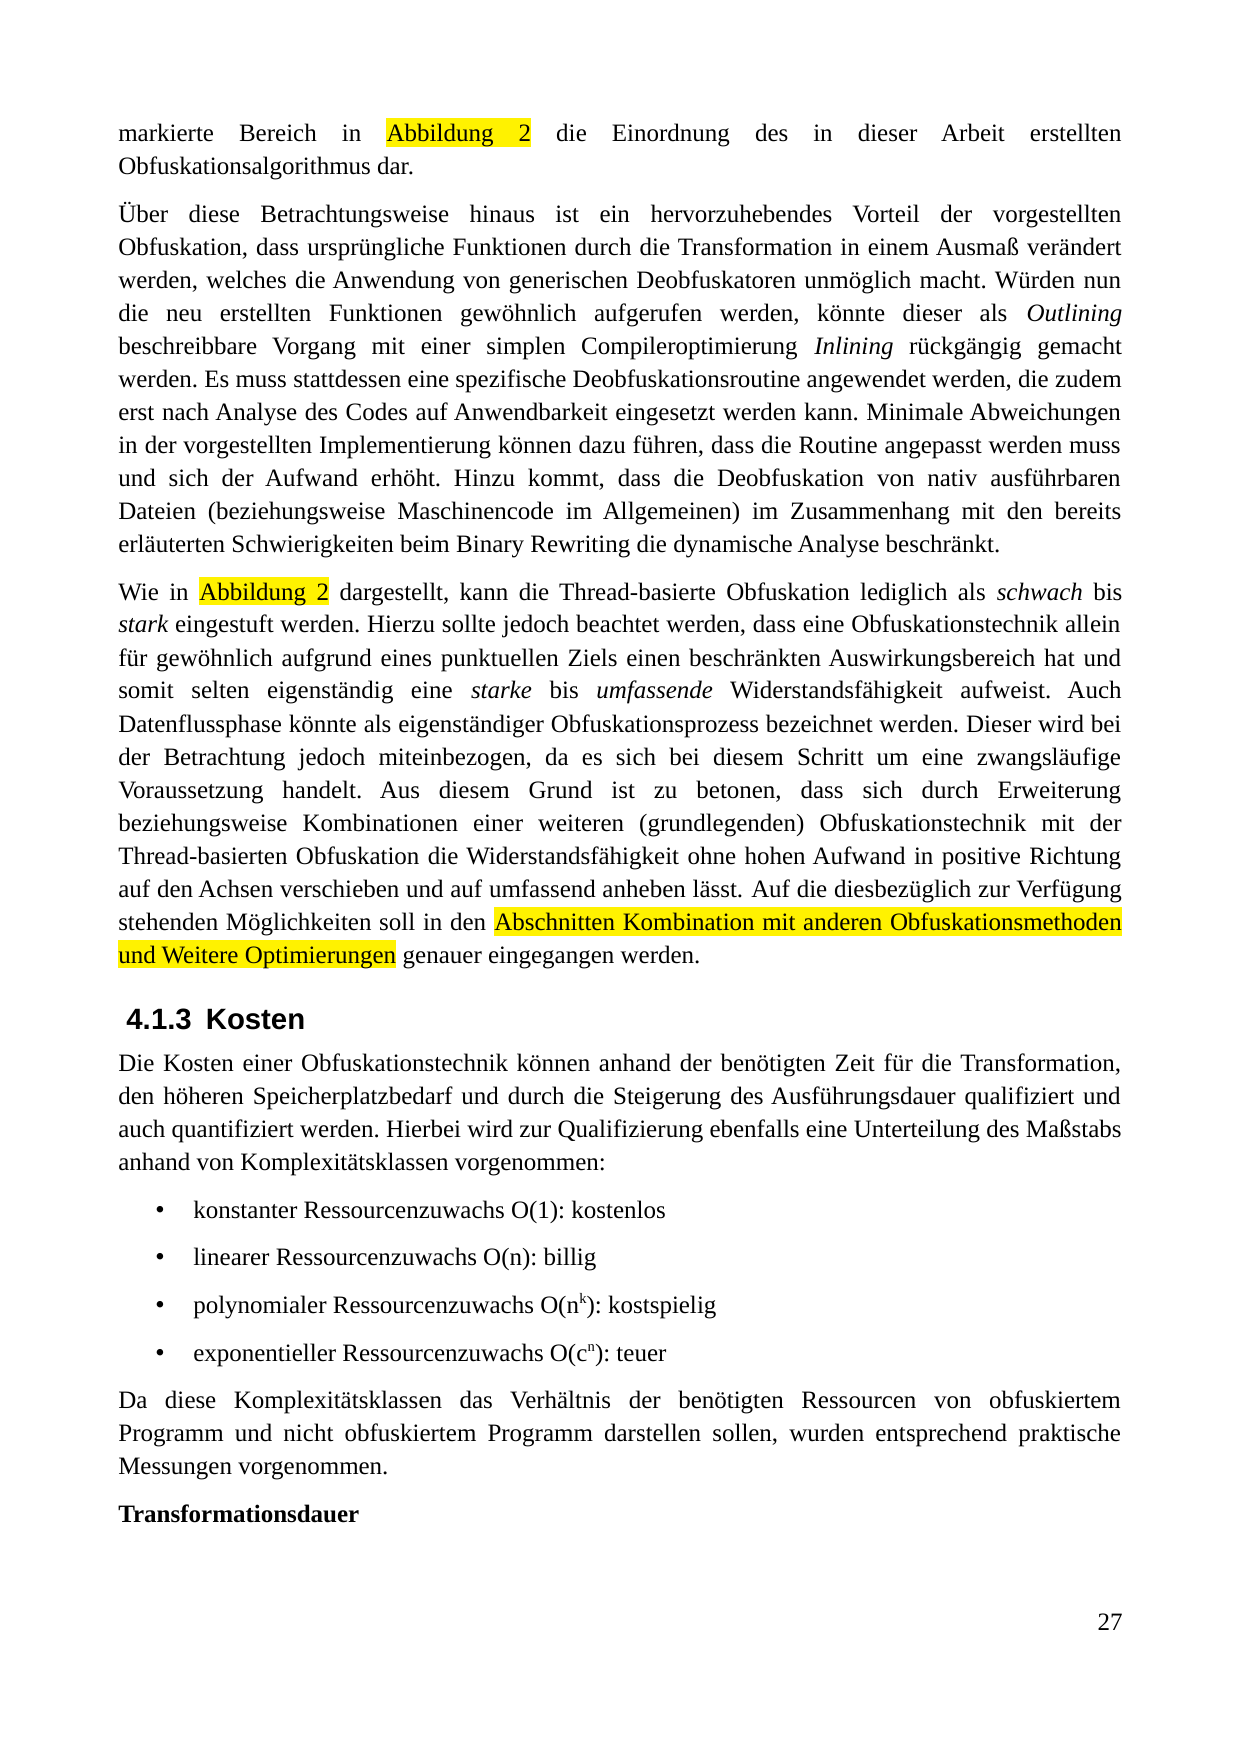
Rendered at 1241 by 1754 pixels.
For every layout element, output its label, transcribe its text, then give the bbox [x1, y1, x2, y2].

text Wie in Abbildung 2 dargestellt, kann die Thread-basierte Obfuskation lediglich als schwach bis stark eingestuft werden. Hierzu sollte jedoch beachtet werden, dass eine Obfuskationstechnik allein für gewöhnlich aufgrund eines punktuellen Ziels einen beschränkten Auswirkungsbereich hat und somit selten eigenständig eine starke bis umfassende Widerstandsfähigkeit aufweist. Auch Datenflussphase könnte als eigenständiger Obfuskationsprozess bezeichnet werden. Dieser wird bei der Betrachtung jedoch miteinbezogen, da es sich bei diesem Schritt um eine zwangsläufige Voraussetzung handelt. Aus diesem Grund ist zu betonen, dass sich durch Erweiterung beziehungsweise Kombinationen einer weiteren (grundlegenden) Obfuskationstechnik mit der Thread-basierten Obfuskation die Widerstandsfähigkeit ohne hohen Aufwand in positive Richtung auf den Achsen verschieben und auf umfassend anheben lässt. Auf die diesbezüglich zur Verfügung stehenden Möglichkeiten soll in den Abschnitten Kombination mit anderen Obfuskationsmethoden und Weitere Optimierungen genauer eingegangen werden. [118, 577, 1122, 968]
text Über diese Betrachtungsweise hinaus ist ein hervorzuhebendes Vorteil der vorgestellten Obfuskation, dass ursprüngliche Funktionen durch die Transformation in einem Ausmaß verändert werden, welches die Anwendung von generischen Deobfuskatoren unmöglich macht. Würden nun die neu erstellten Funktionen gewöhnlich aufgerufen werden, könnte dieser als Outlining beschreibbare Vorgang mit einer simplen Compileroptimierung Inlining rückgängig gemacht werden. Es muss stattdessen eine spezifische Deobfuskationsroutine angewendet werden, die zudem erst nach Analyse des Codes auf Anwendbarkeit eingesetzt werden kann. Minimale Abweichungen in der vorgestellten Implementierung können dazu führen, dass die Routine angepasst werden muss und sich der Aufwand erhöht. Hinzu kommt, dass die Deobfuskation von nativ ausführbaren Dateien (beziehungsweise Maschinencode im Allgemeinen) im Zusammenhang mit den bereits erläuterten Schwierigkeiten beim Binary Rewriting die dynamische Analyse beschränkt. [118, 199, 1122, 558]
list exponentieller Ressourcenzuwachs O(cn): teuer [156, 1338, 1122, 1366]
text Da diese Komplexitätsklassen das Verhältnis der benötigten Ressourcen von obfuskiertem Programm und nicht obfuskiertem Programm darstellen sollen, wurden entsprechend praktische Messungen vorgenommen. [118, 1385, 1122, 1480]
list polynomialer Ressourcenzuwachs O(nk): kostspielig [156, 1290, 1122, 1319]
list konstanter Ressourcenzuwachs O(1): kostenlos [156, 1195, 1122, 1224]
subtitle Kosten [118, 1002, 1122, 1036]
text Transformationsdauer [118, 1499, 1122, 1528]
text markierte Bereich in Abbildung 2 die Einordnung des in dieser Arbeit erstellten Obfuskationsalgorithmus dar. [118, 118, 1122, 180]
list linearer Ressourcenzuwachs O(n): billig [156, 1242, 1122, 1271]
text Die Kosten einer Obfuskationstechnik können anhand der benötigten Zeit für die Transformation, den höheren Speicherplatzbedarf und durch die Steigerung des Ausführungsdauer qualifiziert und auch quantifiziert werden. Hierbei wird zur Qualifizierung ebenfalls eine Unterteilung des Maßstabs anhand von Komplexitätsklassen vorgenommen: [118, 1048, 1122, 1176]
